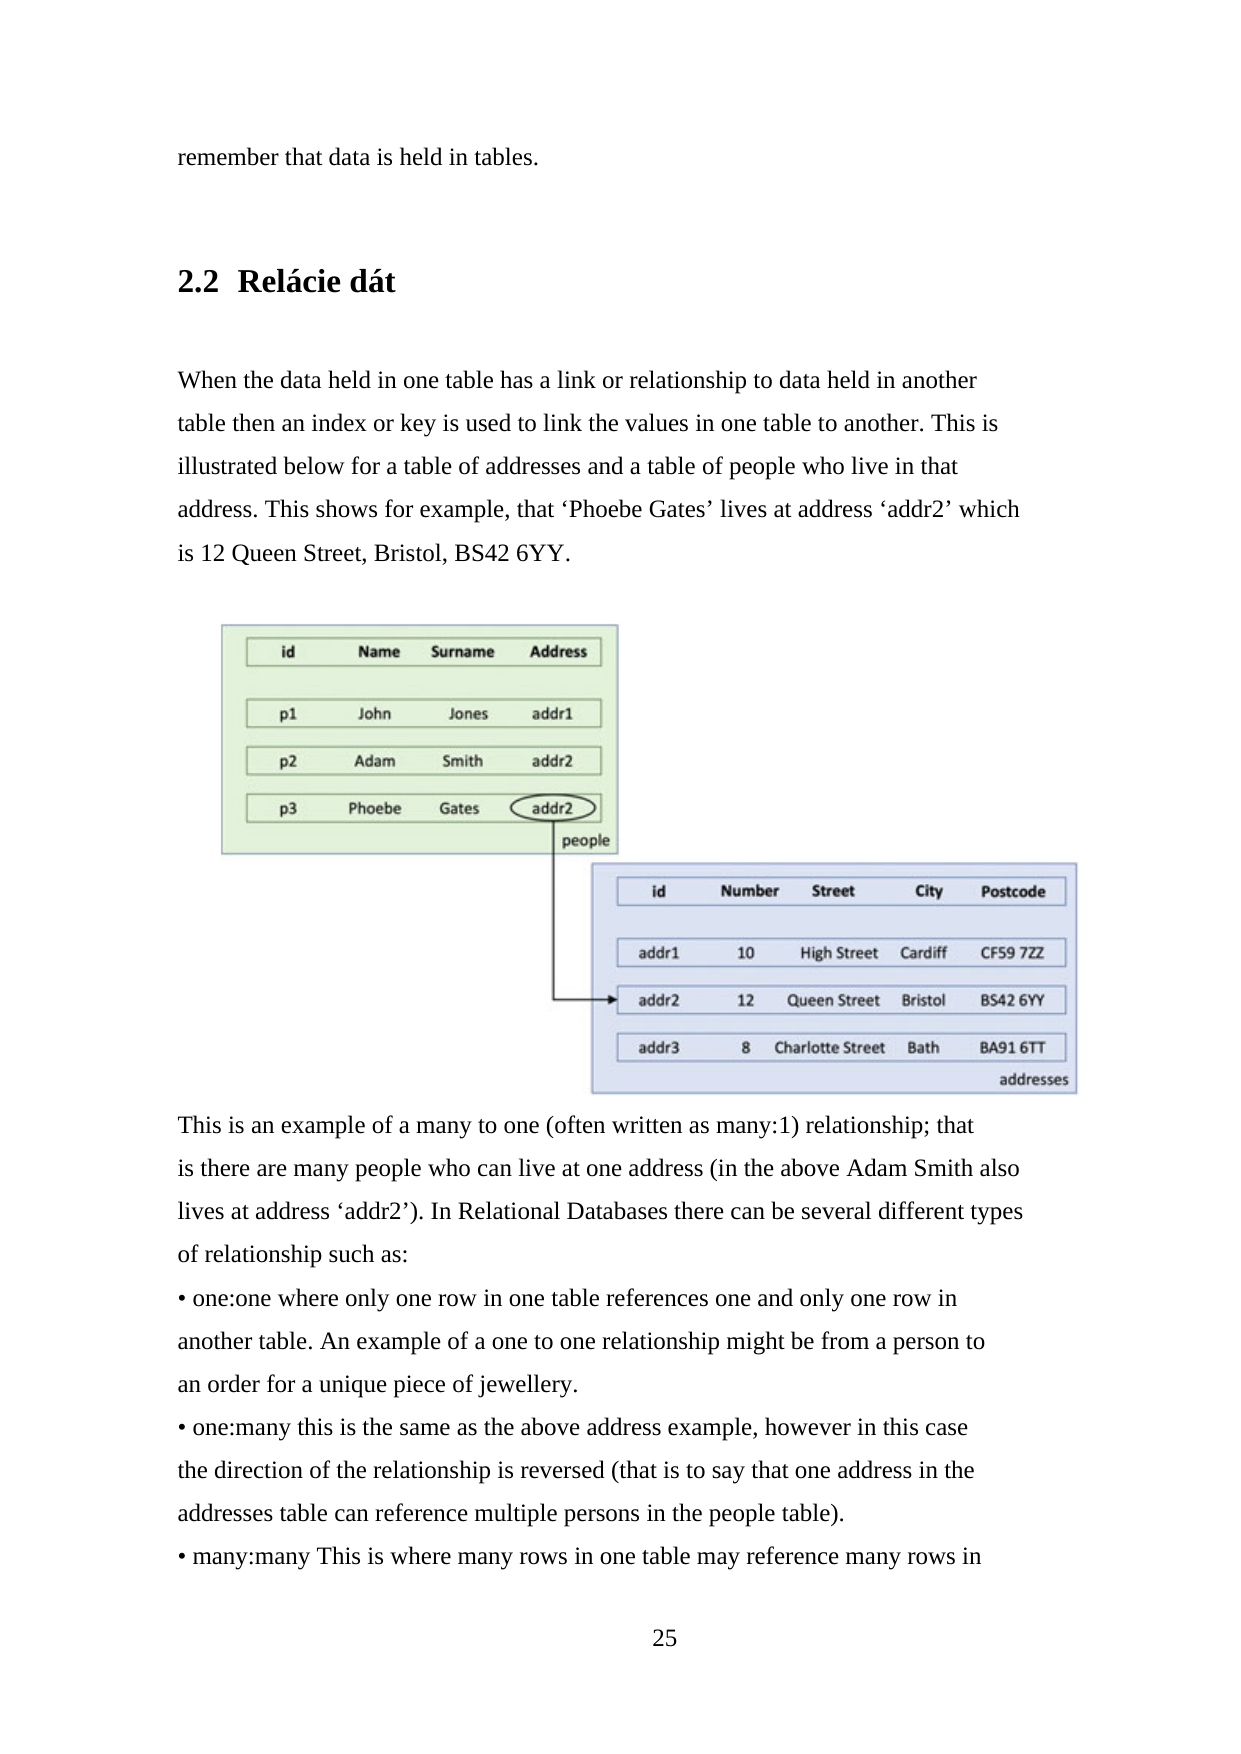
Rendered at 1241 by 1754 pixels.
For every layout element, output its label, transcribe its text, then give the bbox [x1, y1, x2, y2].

text address. This shows for example, that ‘Phoebe Gates’ lives at address ‘addr2’ which [177, 494, 1122, 523]
text This is an example of a many to one (often written as many:1) relationship; that [177, 969, 1122, 1139]
text the direction of the relationship is reversed (that is to say that one address in the [177, 1455, 1122, 1484]
subtitle Relácie dát [177, 261, 1122, 300]
text an order for a unique piece of jewellery. [177, 1369, 1122, 1398]
text table then an index or key is used to link the values in one table to another. This is [177, 408, 1122, 437]
picture [220, 623, 1079, 1096]
text of relationship such as: [177, 1239, 1122, 1268]
text • one:many this is the same as the above address example, however in this case [177, 1412, 1122, 1441]
text When the data held in one table has a link or relationship to data held in another [177, 365, 1122, 394]
text lives at address ‘addr2’). In Relational Databases there can be several different types [177, 1196, 1122, 1225]
text another table. An example of a one to one relationship might be from a person to [177, 1326, 1122, 1354]
text remember that data is held in tables. [177, 142, 1122, 171]
text • one:one where only one row in one table references one and only one row in [177, 1283, 1122, 1311]
text illustrated below for a table of addresses and a table of people who live in that [177, 451, 1122, 480]
text is there are many people who can live at one address (in the above Adam Smith also [177, 1153, 1122, 1182]
text is 12 Queen Street, Bristol, BS42 6YY. [177, 538, 1122, 566]
text • many:many This is where many rows in one table may reference many rows in [177, 1541, 1122, 1570]
text addresses table can reference multiple persons in the people table). [177, 1498, 1122, 1527]
